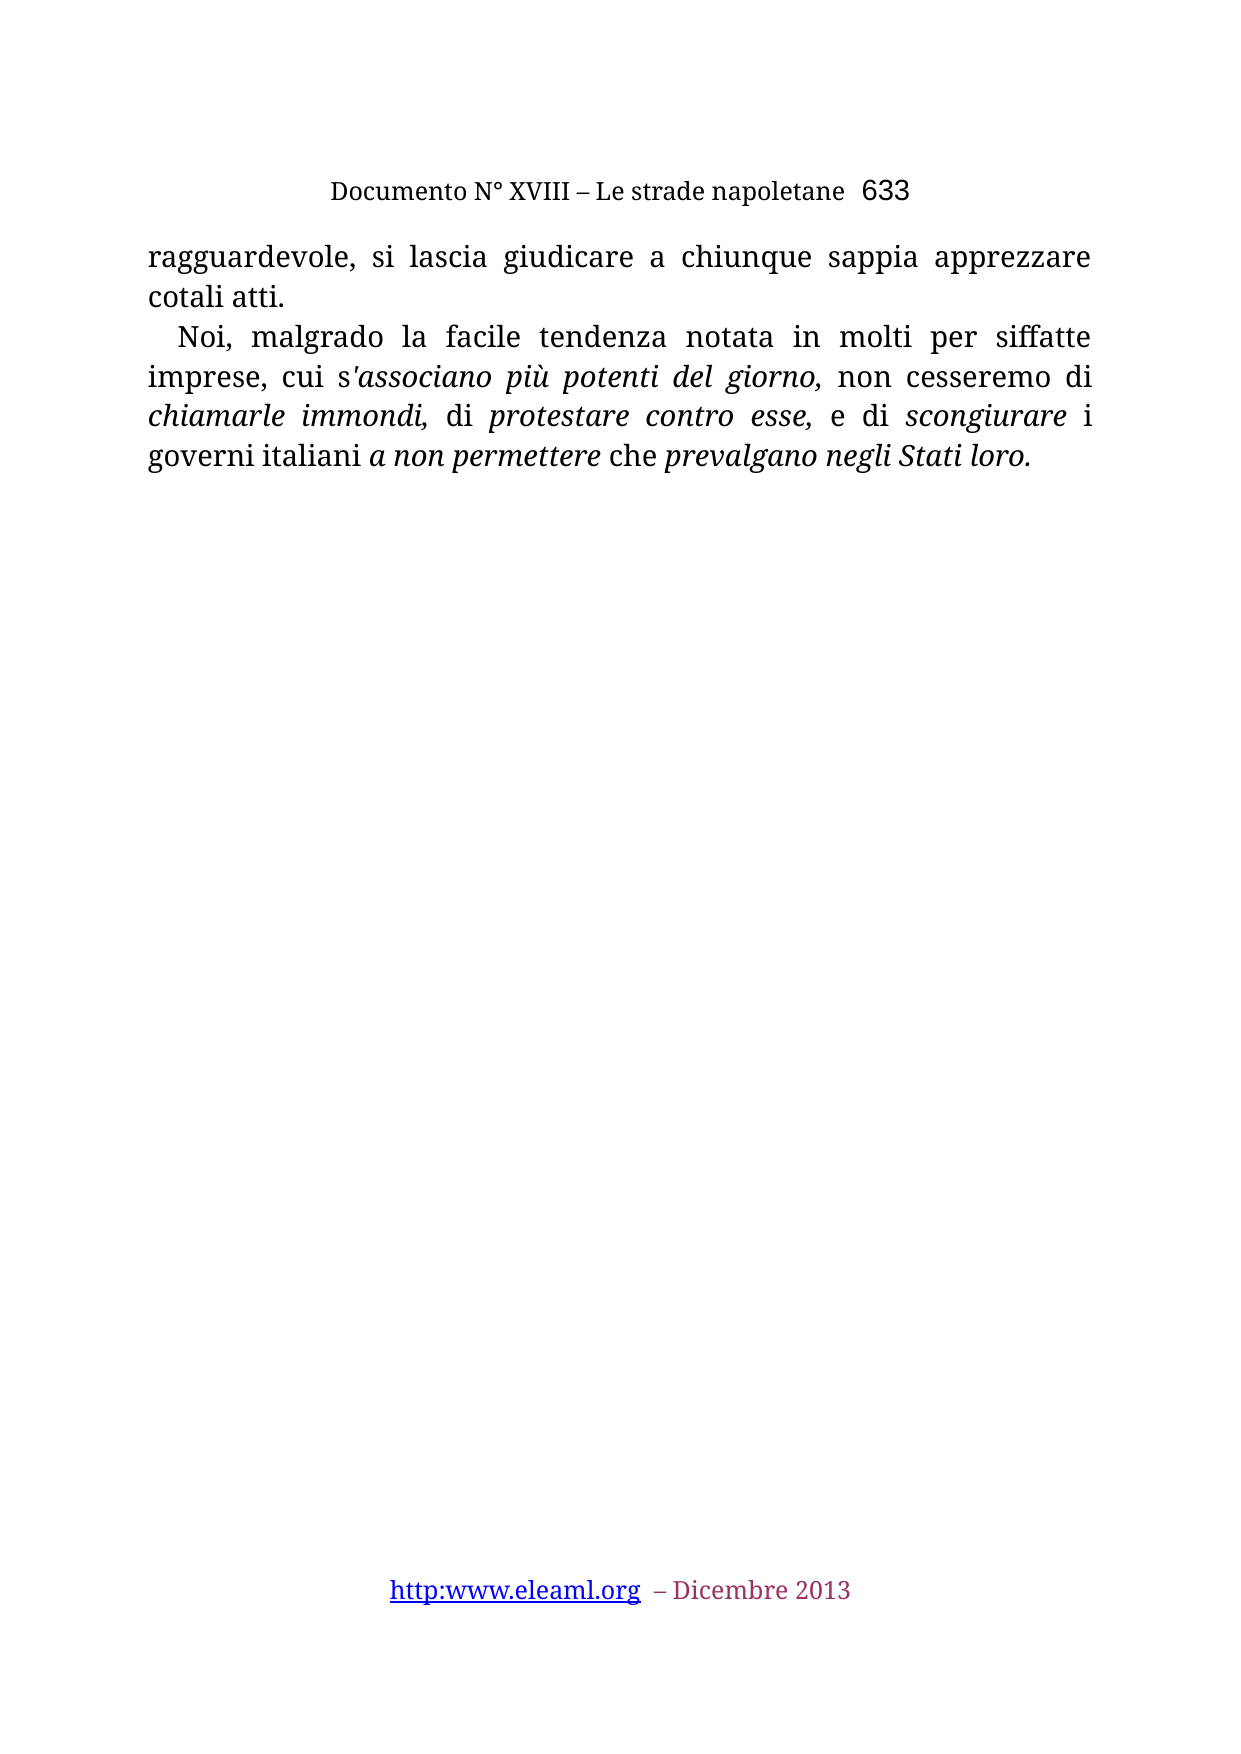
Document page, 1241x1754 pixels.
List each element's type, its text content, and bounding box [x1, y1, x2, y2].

text Noi, malgrado la facile tendenza notata in molti per siffatte imprese, cui s'associano più potenti del giorno, non cesseremo di chiamarle immondi, di protestare contro esse, e di scongiurare i governi italiani a non permettere che prevalgano negli Stati loro. [148, 316, 1093, 475]
text ragguardevole, si lascia giudicare a chiunque sappia apprezzare cotali atti. [148, 237, 1093, 316]
